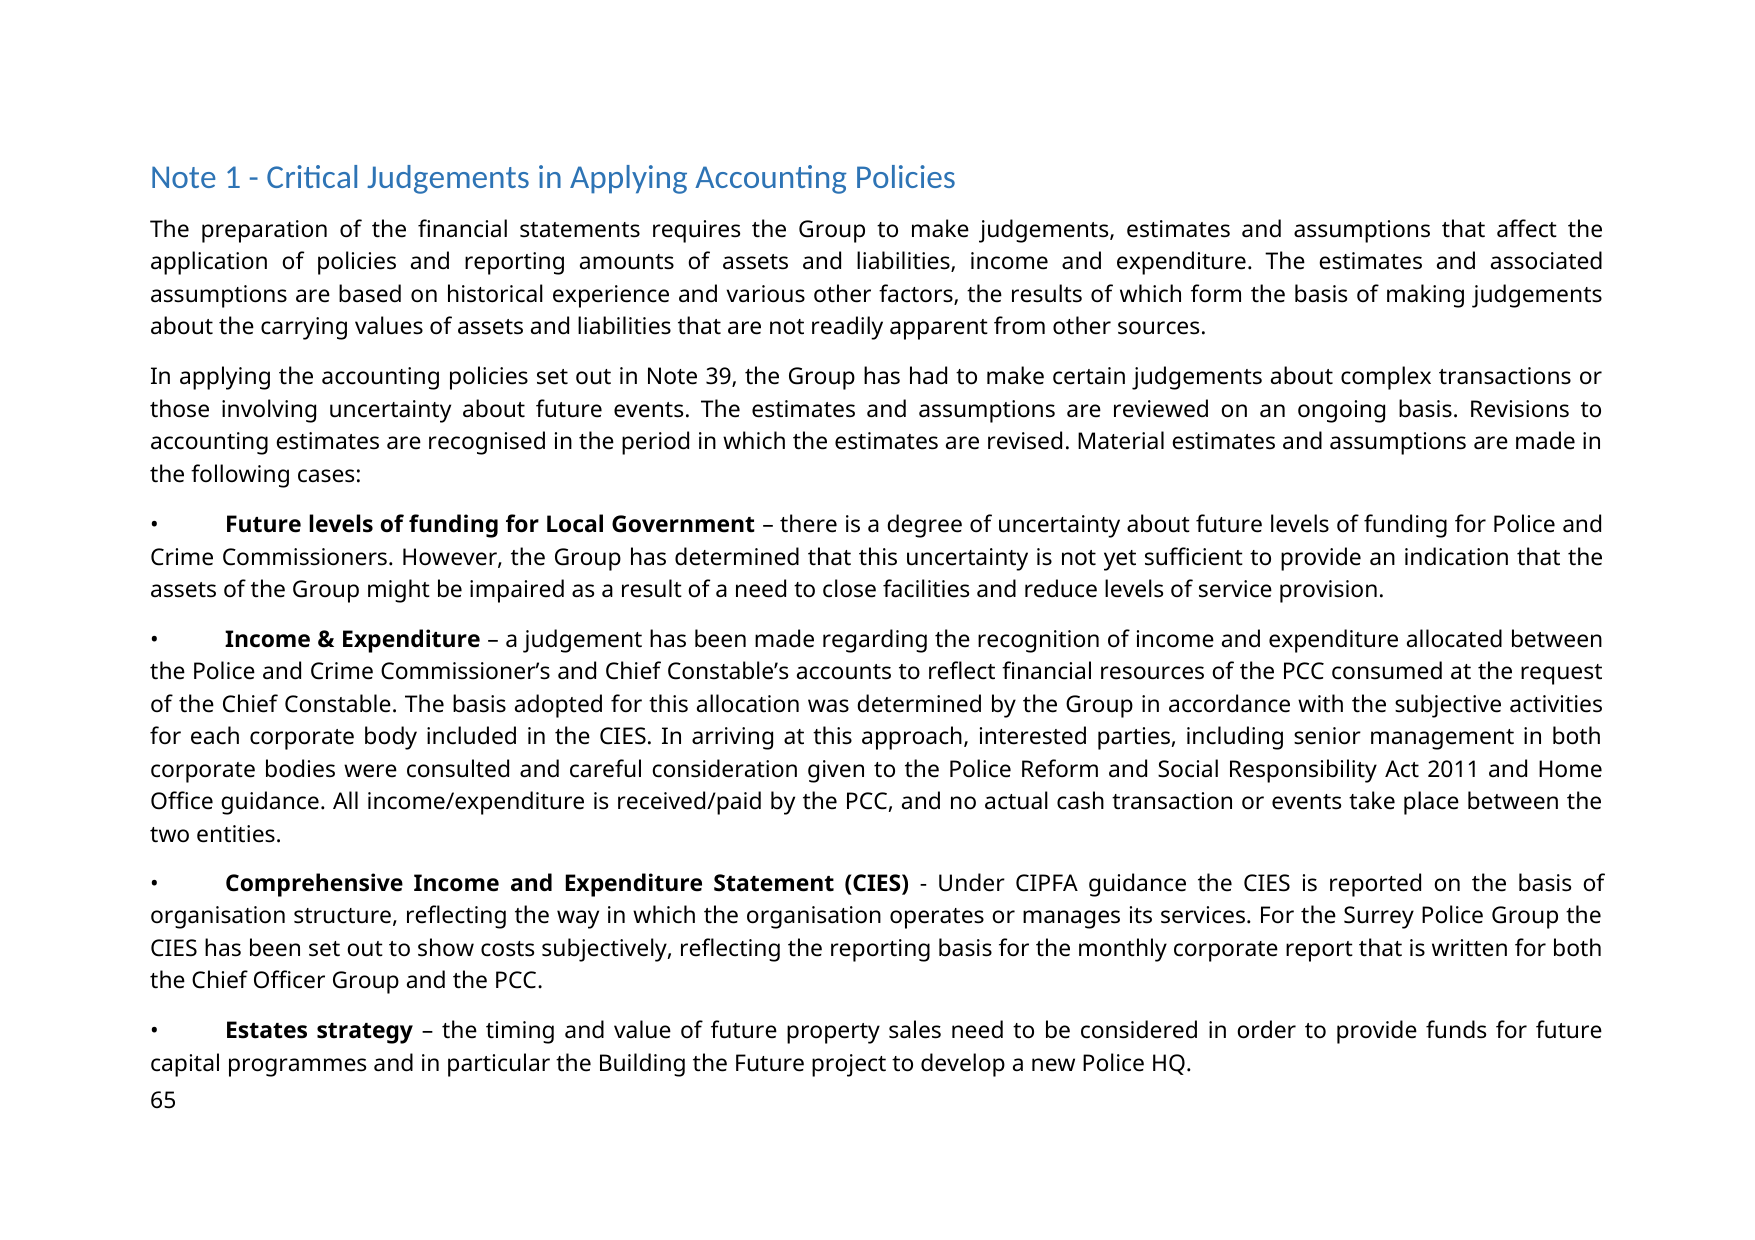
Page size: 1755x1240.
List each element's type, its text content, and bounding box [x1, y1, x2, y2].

subtitle Note 1 - Critical Judgements in Applying Accounting Policies [150, 156, 1605, 196]
text In applying the accounting policies set out in Note 39, the Group has had to make certain judgements about complex transactions or those involving uncertainty about future events. The estimates and assumptions are reviewed on an ongoing basis. Revisions to accounting estimates are recognised in the period in which the estimates are revised. Material estimates and assumptions are made in the following cases: [150, 360, 1605, 489]
list Estates strategy – the timing and value of future property sales need to be considered in order to provide funds for future capital programmes and in particular the Building the Future project to develop a new Police HQ. [150, 1014, 1605, 1078]
list Income & Expenditure – a judgement has been made regarding the recognition of income and expenditure allocated between the Police and Crime Commissioner’s and Chief Constable’s accounts to reflect financial resources of the PCC consumed at the request of the Chief Constable. The basis adopted for this allocation was determined by the Group in accordance with the subjective activities for each corporate body included in the CIES. In arriving at this approach, interested parties, including senior management in both corporate bodies were consulted and careful consideration given to the Police Reform and Social Responsibility Act 2011 and Home Office guidance. All income/expenditure is received/paid by the PCC, and no actual cash transaction or events take place between the two entities. [150, 622, 1605, 849]
list Comprehensive Income and Expenditure Statement (CIES) - Under CIPFA guidance the CIES is reported on the basis of organisation structure, reflecting the way in which the organisation operates or manages its services. For the Surrey Police Group the CIES has been set out to show costs subjectively, reflecting the reporting basis for the monthly corporate report that is written for both the Chief Officer Group and the PCC. [150, 867, 1605, 996]
list Future levels of funding for Local Government – there is a degree of uncertainty about future levels of funding for Police and Crime Commissioners. However, the Group has determined that this uncertainty is not yet sufficient to provide an indication that the assets of the Group might be impaired as a result of a need to close facilities and reduce levels of service provision. [150, 508, 1605, 604]
text The preparation of the financial statements requires the Group to make judgements, estimates and assumptions that affect the application of policies and reporting amounts of assets and liabilities, income and expenditure. The estimates and associated assumptions are based on historical experience and various other factors, the results of which form the basis of making judgements about the carrying values of assets and liabilities that are not readily apparent from other sources. [150, 213, 1605, 341]
